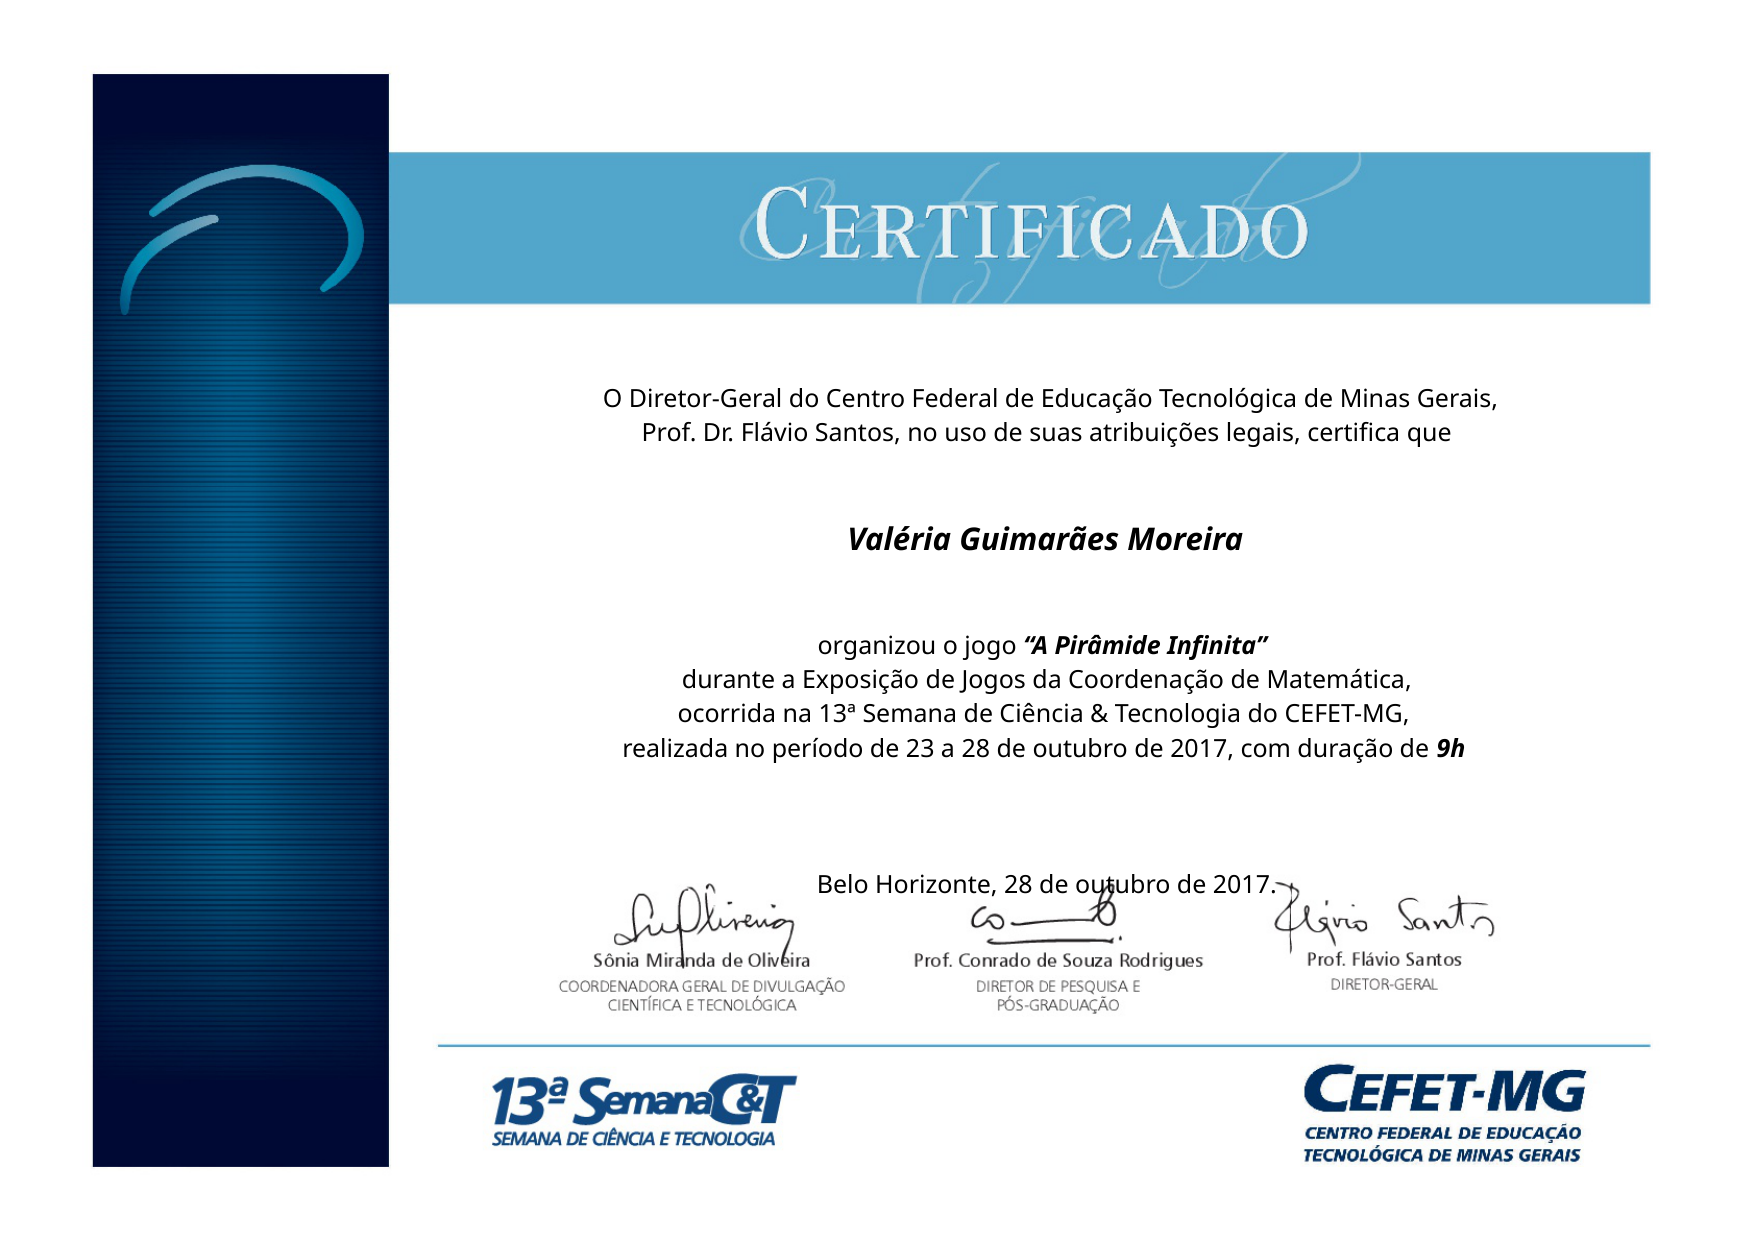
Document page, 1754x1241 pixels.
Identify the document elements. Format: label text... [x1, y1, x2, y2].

picture [476, 220, 1277, 381]
picture [476, 901, 1277, 1021]
text Prof. Dr. Flávio Santos, no uso de suas atribuições legais, certifica que [340, 415, 1754, 449]
picture [476, 560, 1277, 628]
text Belo Horizonte, 28 de outubro de 2017. [340, 866, 1754, 901]
picture [476, 449, 1277, 517]
text Valéria Guimarães Moreira [340, 517, 1754, 560]
text organizou o jogo “A Pirâmide Infinita” [340, 628, 1754, 662]
text O Diretor-Geral do Centro Federal de Educação Tecnológica de Minas Gerais, [0, 381, 1754, 415]
text durante a Exposição de Jogos da Coordenação de Matemática, [340, 662, 1754, 696]
text ocorrida na 13ª Semana de Ciência & Tecnologia do CEFET-MG, [340, 696, 1754, 730]
text realizada no período de 23 a 28 de outubro de 2017, com duração de 9h [340, 730, 1754, 764]
picture [476, 764, 1277, 866]
